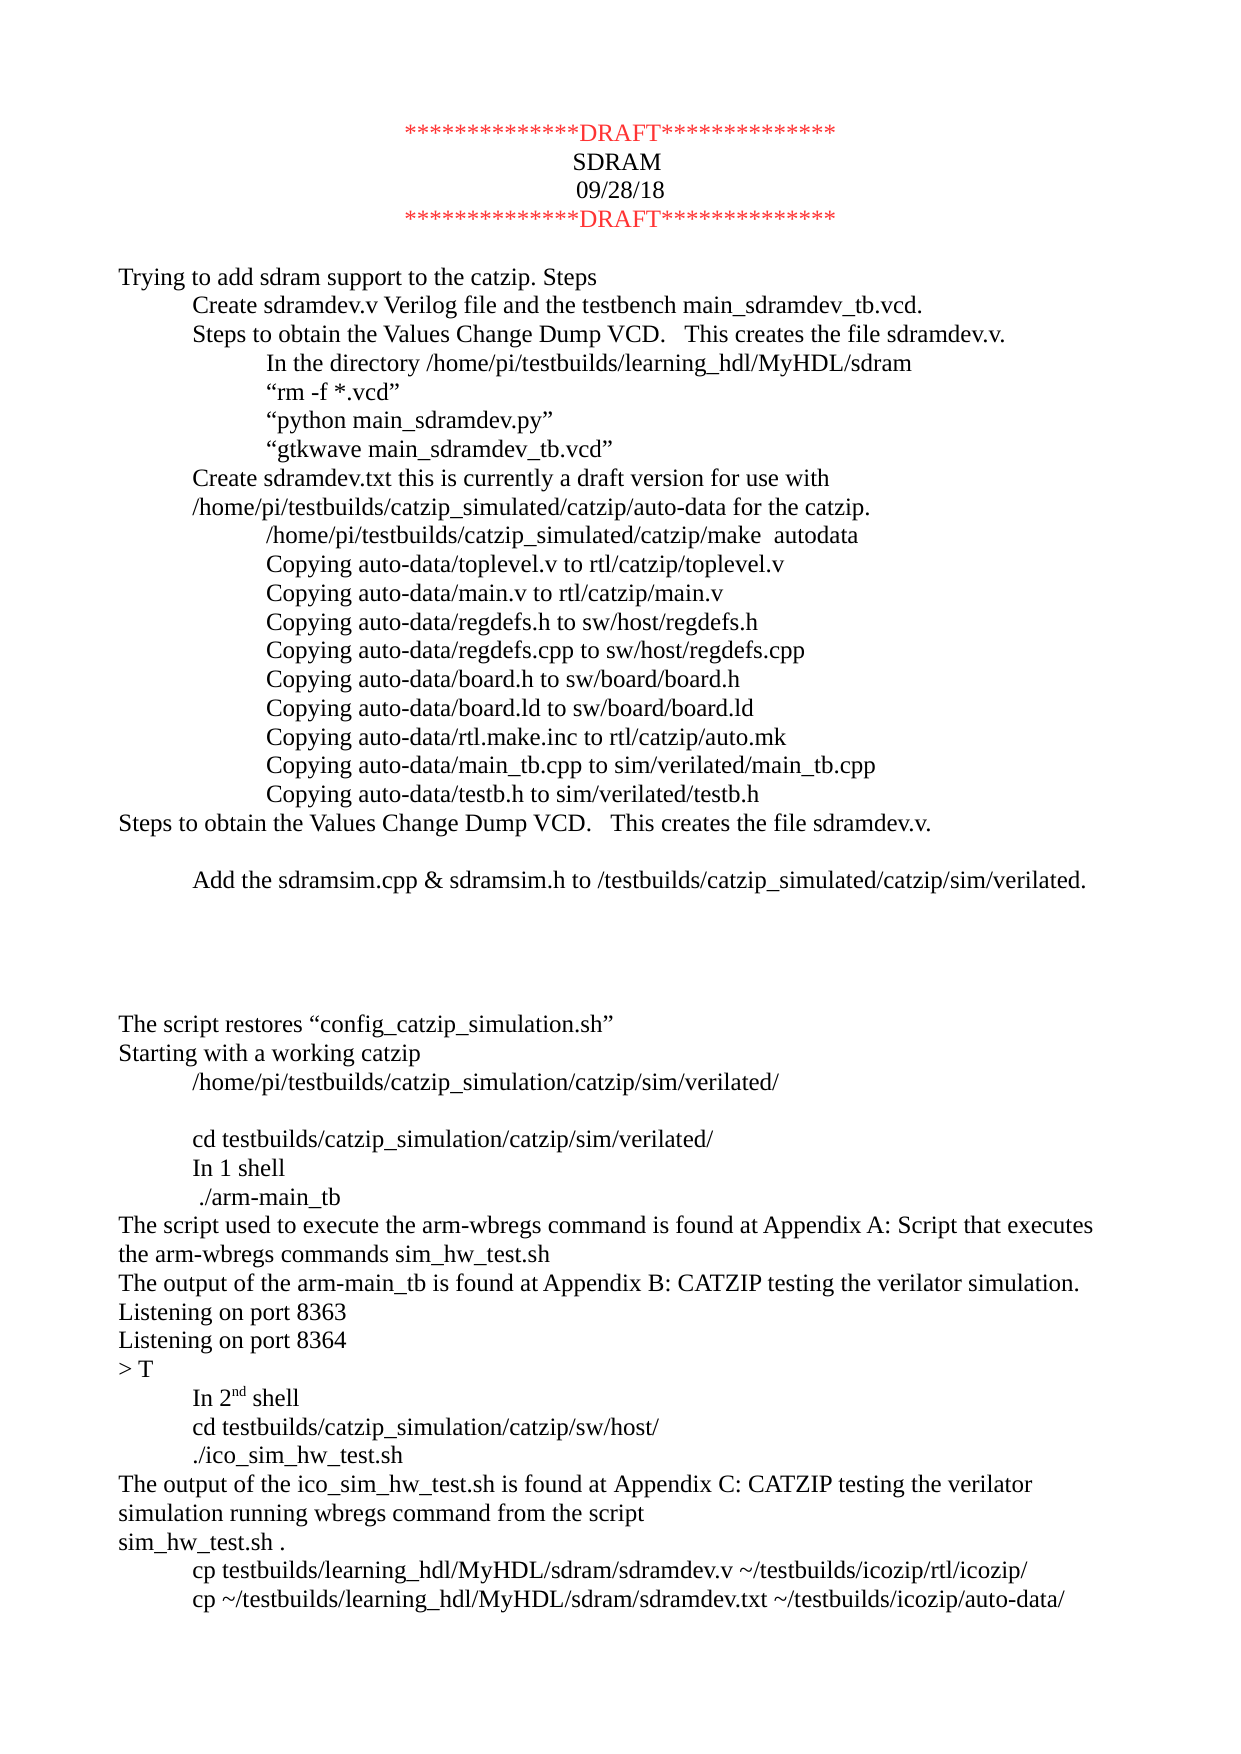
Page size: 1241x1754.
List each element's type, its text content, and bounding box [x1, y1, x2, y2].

text cp testbuilds/learning_hdl/MyHDL/sdram/sdramdev.v ~/testbuilds/icozip/rtl/icozip/ [118, 1556, 1122, 1584]
text Steps to obtain the Values Change Dump VCD. This creates the file sdramdev.v. [118, 808, 1122, 837]
text 09/28/18 [118, 176, 1122, 204]
text Copying auto-data/main_tb.cpp to sim/verilated/main_tb.cpp [118, 751, 1122, 779]
text Copying auto-data/toplevel.v to rtl/catzip/toplevel.v [118, 549, 1122, 578]
text In 1 shell [118, 1153, 1122, 1182]
text /home/pi/testbuilds/catzip_simulation/catzip/sim/verilated/ [118, 1067, 1122, 1096]
text Copying auto-data/board.h to sw/board/board.h [118, 664, 1122, 693]
text Create sdramdev.v Verilog file and the testbench main_sdramdev_tb.vcd. [118, 291, 1122, 319]
text In 2nd shell [118, 1383, 1122, 1412]
text Listening on port 8363 [118, 1297, 1122, 1326]
text Copying auto-data/regdefs.h to sw/host/regdefs.h [118, 607, 1122, 636]
text Trying to add sdram support to the catzip. Steps [118, 262, 1122, 291]
text Create sdramdev.txt this is currently a draft version for use with /home/pi/testbuilds/catzip_simulated/catzip/auto-data for the catzip. [118, 463, 1122, 521]
text The script restores “config_catzip_simulation.sh” [118, 1009, 1122, 1038]
text /home/pi/testbuilds/catzip_simulated/catzip/make autodata [118, 521, 1122, 549]
text Copying auto-data/main.v to rtl/catzip/main.v [118, 578, 1122, 607]
text ./ico_sim_hw_test.sh [118, 1441, 1122, 1469]
text Listening on port 8364 [118, 1326, 1122, 1354]
text ./arm-main_tb [118, 1182, 1122, 1211]
text cp ~/testbuilds/learning_hdl/MyHDL/sdram/sdramdev.txt ~/testbuilds/icozip/auto-data/ [118, 1584, 1122, 1613]
text The script used to execute the arm-wbregs command is found at Appendix A: Script that executes the arm-wbregs commands sim_hw_test.sh [118, 1211, 1122, 1268]
text The output of the arm-main_tb is found at Appendix B: CATZIP testing the verilator simulation. [118, 1268, 1122, 1297]
text Starting with a working catzip [118, 1038, 1122, 1067]
text The output of the ico_sim_hw_test.sh is found at Appendix C: CATZIP testing the verilator simulation running wbregs command from the script [118, 1469, 1122, 1527]
text sim_hw_test.sh . [118, 1527, 1122, 1556]
text cd testbuilds/catzip_simulation/catzip/sw/host/ [118, 1412, 1122, 1441]
text > T [118, 1354, 1122, 1383]
text **************DRAFT************** [118, 204, 1122, 233]
text “gtkwave main_sdramdev_tb.vcd” [118, 434, 1122, 463]
text “rm -f *.vcd” [118, 377, 1122, 406]
text Copying auto-data/board.ld to sw/board/board.ld [118, 693, 1122, 722]
text Add the sdramsim.cpp & sdramsim.h to /testbuilds/catzip_simulated/catzip/sim/verilated. [118, 866, 1122, 894]
text SDRAM [118, 147, 1122, 176]
text Copying auto-data/rtl.make.inc to rtl/catzip/auto.mk [118, 722, 1122, 751]
text **************DRAFT************** [118, 118, 1122, 147]
text Steps to obtain the Values Change Dump VCD. This creates the file sdramdev.v. [118, 319, 1122, 348]
text Copying auto-data/regdefs.cpp to sw/host/regdefs.cpp [118, 636, 1122, 664]
text In the directory /home/pi/testbuilds/learning_hdl/MyHDL/sdram [118, 348, 1122, 377]
text “python main_sdramdev.py” [118, 406, 1122, 434]
text Copying auto-data/testb.h to sim/verilated/testb.h [118, 779, 1122, 808]
text cd testbuilds/catzip_simulation/catzip/sim/verilated/ [118, 1124, 1122, 1153]
